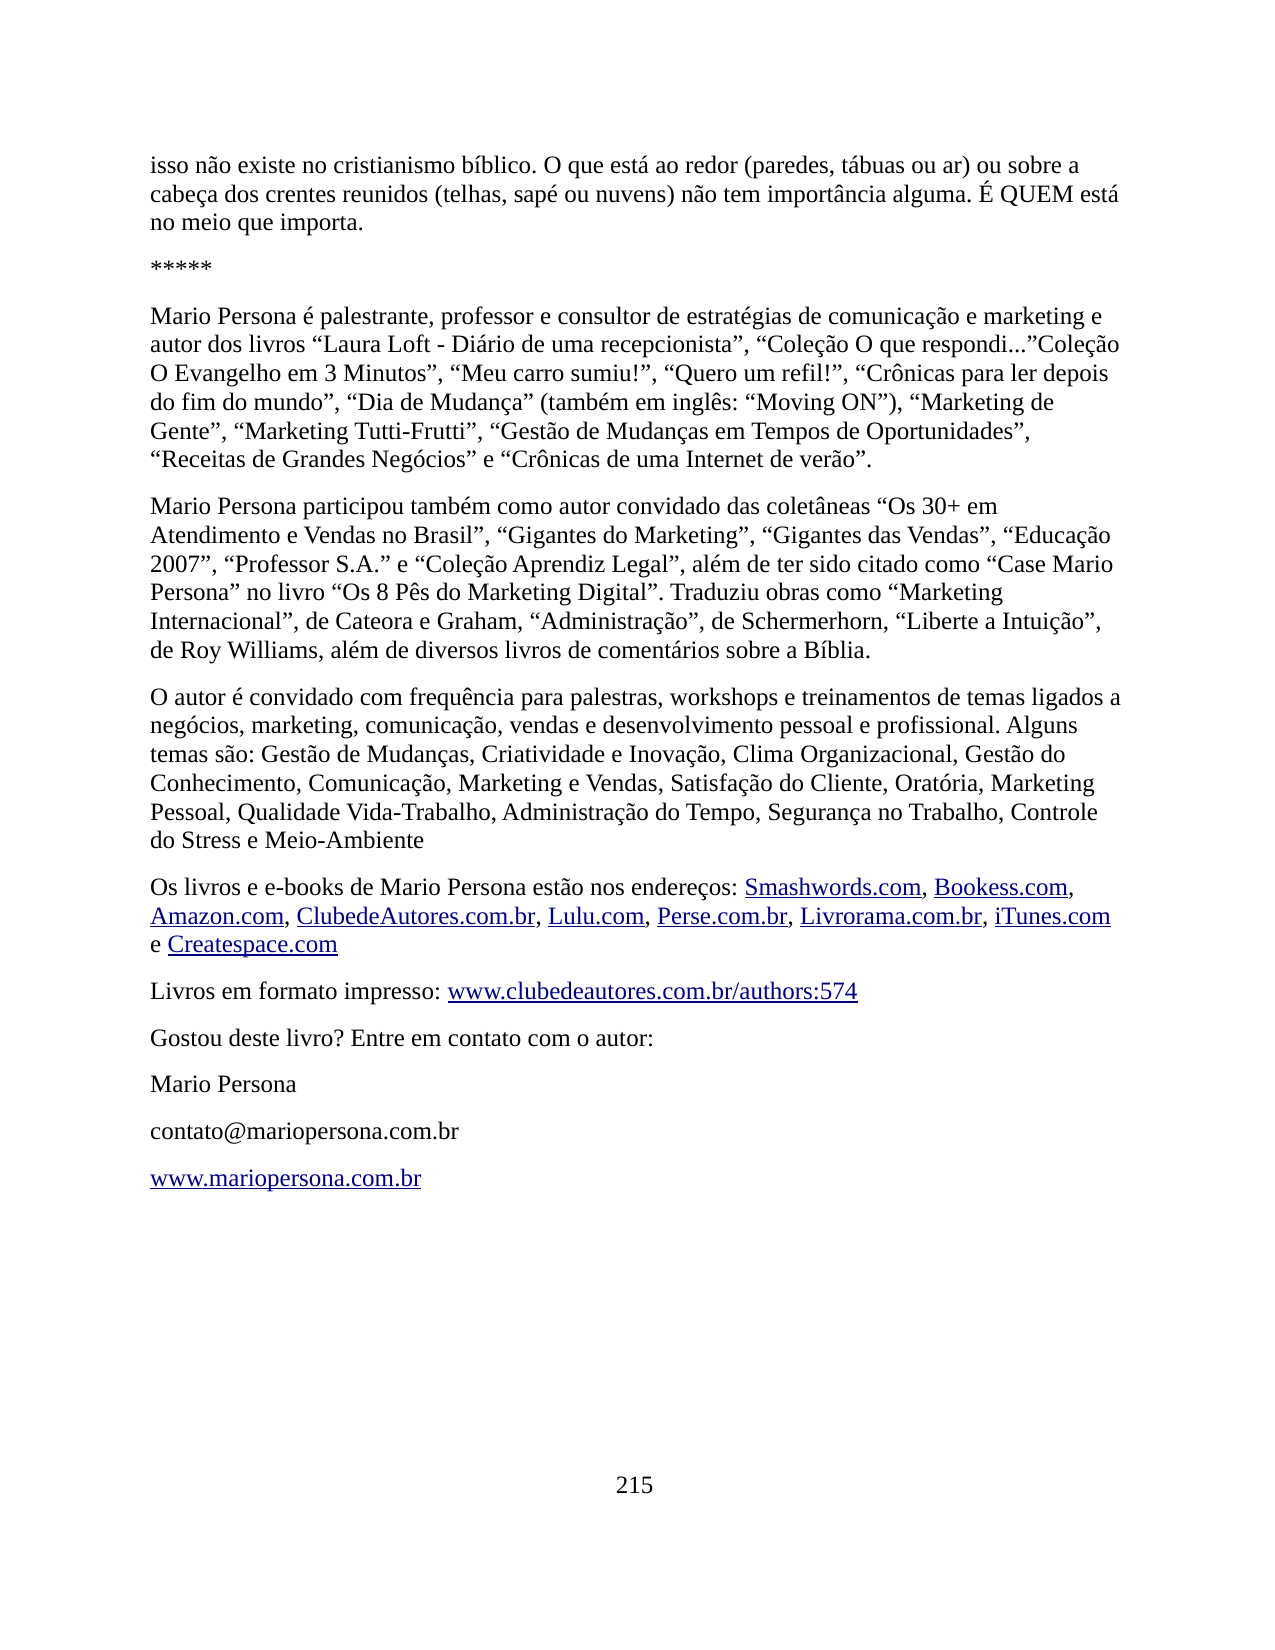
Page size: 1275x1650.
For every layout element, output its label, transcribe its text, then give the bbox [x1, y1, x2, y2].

text Os livros e e-books de Mario Persona estão nos endereços: Smashwords.com, Bookess.com, Amazon.com, ClubedeAutores.com.br, Lulu.com, Perse.com.br, Livrorama.com.br, iTunes.com e Createspace.com [150, 872, 1125, 958]
text Livros em formato impresso: www.clubedeautores.com.br/authors:574 [150, 976, 1125, 1005]
text Mario Persona participou também como autor convidado das coletâneas “Os 30+ em Atendimento e Vendas no Brasil”, “Gigantes do Marketing”, “Gigantes das Vendas”, “Educação 2007”, “Professor S.A.” e “Coleção Aprendiz Legal”, além de ter sido citado como “Case Mario Persona” no livro “Os 8 Pês do Marketing Digital”. Traduziu obras como “Marketing Internacional”, de Cateora e Graham, “Administração”, de Schermerhorn, “Liberte a Intuição”, de Roy Williams, além de diversos livros de comentários sobre a Bíblia. [150, 491, 1125, 664]
text Mario Persona é palestrante, professor e consultor de estratégias de comunicação e marketing e autor dos livros “Laura Loft - Diário de uma recepcionista”, “Coleção O que respondi...”Coleção O Evangelho em 3 Minutos”, “Meu carro sumiu!”, “Quero um refil!”, “Crônicas para ler depois do fim do mundo”, “Dia de Mudança” (também em inglês: “Moving ON”), “Marketing de Gente”, “Marketing Tutti-Frutti”, “Gestão de Mudanças em Tempos de Oportunidades”, “Receitas de Grandes Negócios” e “Crônicas de uma Internet de verão”. [150, 301, 1125, 473]
text contato@mariopersona.com.br [150, 1116, 1125, 1145]
text isso não existe no cristianismo bíblico. O que está ao redor (paredes, tábuas ou ar) ou sobre a cabeça dos crentes reunidos (telhas, sapé ou nuvens) não tem importância alguma. É QUEM está no meio que importa. [150, 150, 1125, 236]
text ***** [150, 254, 1125, 283]
text Gostou deste livro? Entre em contato com o autor: [150, 1023, 1125, 1052]
text O autor é convidado com frequência para palestras, workshops e treinamentos de temas ligados a negócios, marketing, comunicação, vendas e desenvolvimento pessoal e profissional. Alguns temas são: Gestão de Mudanças, Criatividade e Inovação, Clima Organizacional, Gestão do Conhecimento, Comunicação, Marketing e Vendas, Satisfação do Cliente, Oratória, Marketing Pessoal, Qualidade Vida-Trabalho, Administração do Tempo, Segurança no Trabalho, Controle do Stress e Meio-Ambiente [150, 682, 1125, 854]
text Mario Persona [150, 1069, 1125, 1098]
text www.mariopersona.com.br [150, 1163, 1125, 1192]
